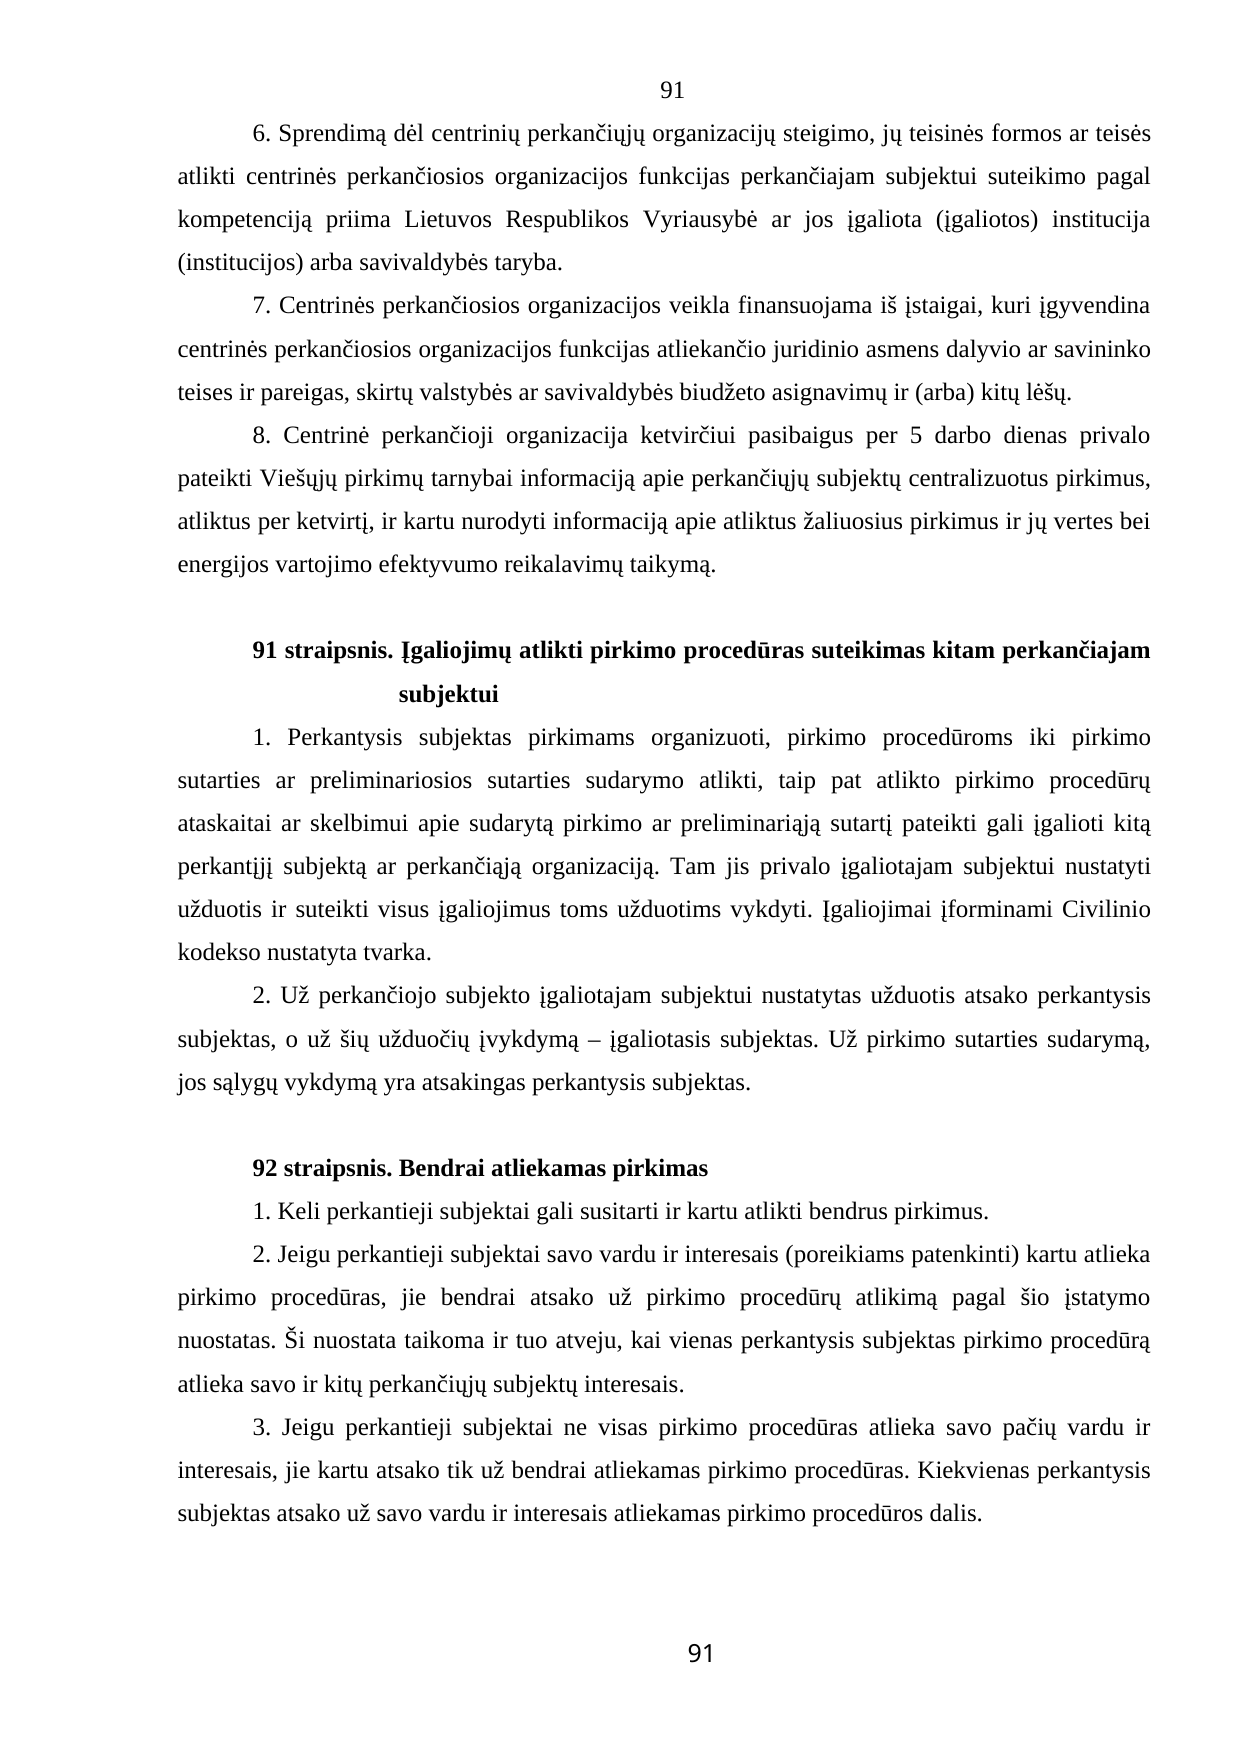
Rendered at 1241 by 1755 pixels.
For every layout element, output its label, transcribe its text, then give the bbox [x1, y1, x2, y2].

text 8. Centrinė perkančioji organizacija ketvirčiui pasibaigus per 5 darbo dienas privalo pateikti Viešųjų pirkimų tarnybai informaciją apie perkančiųjų subjektų centralizuotus pirkimus, atliktus per ketvirtį, ir kartu nurodyti informaciją apie atliktus žaliuosius pirkimus ir jų vertes bei energijos vartojimo efektyvumo reikalavimų taikymą. [177, 420, 1152, 578]
text 92 straipsnis. Bendrai atliekamas pirkimas [177, 1153, 1152, 1182]
subtitle 1. Perkantysis subjektas pirkimams organizuoti, pirkimo procedūroms iki pirkimo sutarties ar preliminariosios sutarties sudarymo atlikti, taip pat atlikto pirkimo procedūrų ataskaitai ar skelbimui apie sudarytą pirkimo ar preliminariąją sutartį pateikti gali įgalioti kitą perkantįjį subjektą ar perkančiąją organizaciją. Tam jis privalo įgaliotajam subjektui nustatyti užduotis ir suteikti visus įgaliojimus toms užduotims vykdyti. Įgaliojimai įforminami Civilinio kodekso nustatyta tvarka. [177, 722, 1152, 966]
text 3. Jeigu perkantieji subjektai ne visas pirkimo procedūras atlieka savo pačių vardu ir interesais, jie kartu atsako tik už bendrai atliekamas pirkimo procedūras. Kiekvienas perkantysis subjektas atsako už savo vardu ir interesais atliekamas pirkimo procedūros dalis. [177, 1412, 1152, 1527]
text 2. Už perkančiojo subjekto įgaliotajam subjektui nustatytas užduotis atsako perkantysis subjektas, o už šių užduočių įvykdymą – įgaliotasis subjektas. Už pirkimo sutarties sudarymą, jos sąlygų vykdymą yra atsakingas perkantysis subjektas. [177, 981, 1152, 1096]
text 7. Centrinės perkančiosios organizacijos veikla finansuojama iš įstaigai, kuri įgyvendina centrinės perkančiosios organizacijos funkcijas atliekančio juridinio asmens dalyvio ar savininko teises ir pareigas, skirtų valstybės ar savivaldybės biudžeto asignavimų ir (arba) kitų lėšų. [177, 291, 1152, 406]
subtitle 1. Keli perkantieji subjektai gali susitarti ir kartu atlikti bendrus pirkimus. [177, 1196, 1152, 1225]
subtitle 6. Sprendimą dėl centrinių perkančiųjų organizacijų steigimo, jų teisinės formos ar teisės atlikti centrinės perkančiosios organizacijos funkcijas perkančiajam subjektui suteikimo pagal kompetenciją priima Lietuvos Respublikos Vyriausybė ar jos įgaliota (įgaliotos) institucija (institucijos) arba savivaldybės taryba. [177, 118, 1152, 276]
text 91 straipsnis. Įgaliojimų atlikti pirkimo procedūras suteikimas kitam perkančiajam subjektui [252, 636, 1152, 707]
subtitle 2. Jeigu perkantieji subjektai savo vardu ir interesais (poreikiams patenkinti) kartu atlieka pirkimo procedūras, jie bendrai atsako už pirkimo procedūrų atlikimą pagal šio įstatymo nuostatas. Ši nuostata taikoma ir tuo atveju, kai vienas perkantysis subjektas pirkimo procedūrą atlieka savo ir kitų perkančiųjų subjektų interesais. [177, 1239, 1152, 1397]
